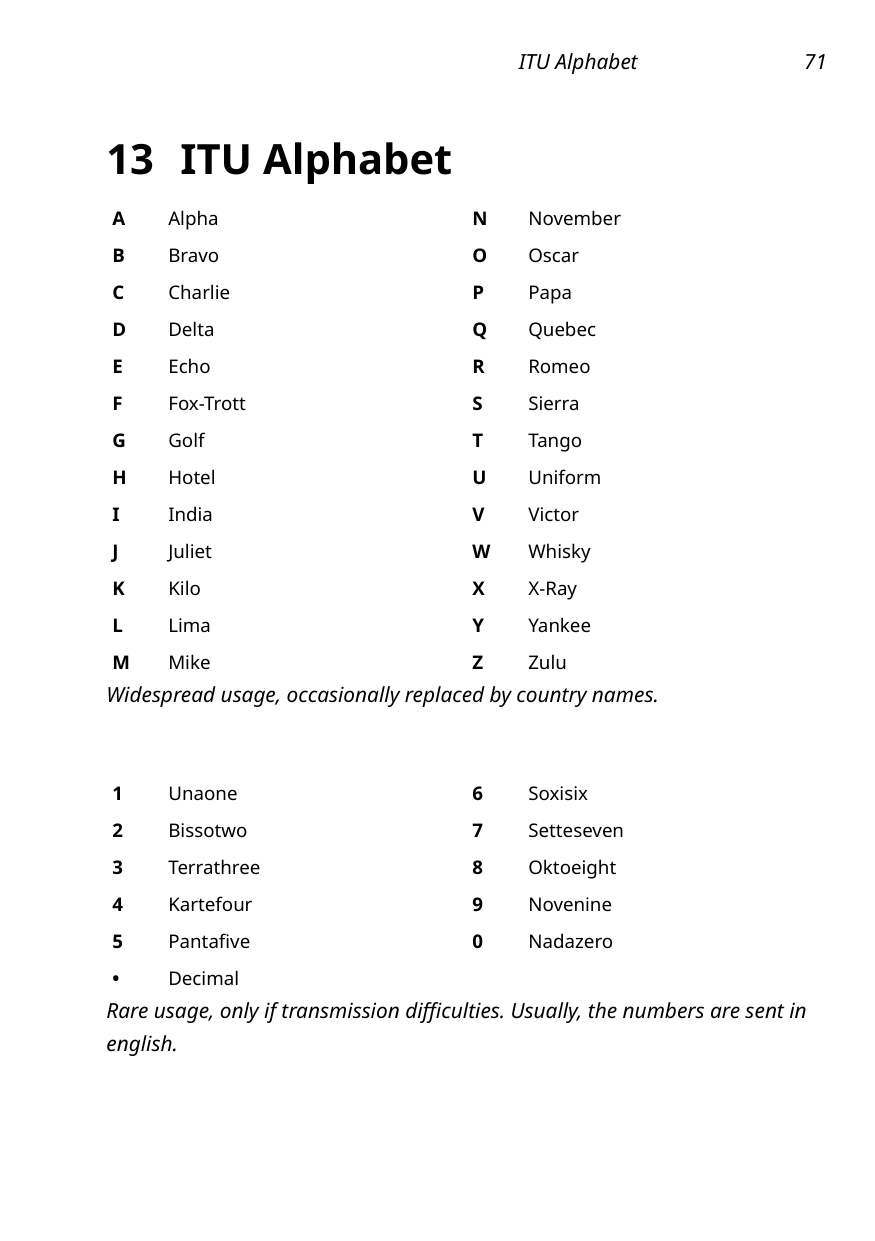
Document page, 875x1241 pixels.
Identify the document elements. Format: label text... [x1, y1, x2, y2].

table_header Unaone [162, 775, 466, 812]
table_cell Kilo [162, 569, 466, 606]
table_cell Echo [162, 348, 466, 384]
table_cell S [466, 384, 522, 421]
table_header 1 [106, 775, 162, 812]
table_cell 8 [466, 849, 522, 886]
table_cell 3 [106, 849, 162, 886]
table_cell India [162, 495, 466, 532]
table_cell [523, 960, 827, 996]
table_cell Mike [162, 643, 466, 680]
table_cell Charlie [162, 274, 466, 310]
table_cell Setteseven [523, 812, 827, 848]
table_cell Yankee [523, 606, 827, 643]
table_cell Lima [162, 606, 466, 643]
table_cell Juliet [162, 532, 466, 569]
table_header A [106, 200, 162, 236]
table_cell Sierra [523, 384, 827, 421]
table_cell • [106, 960, 162, 996]
table_cell D [106, 310, 162, 347]
table_cell 4 [106, 886, 162, 922]
subtitle ITU Alphabet [106, 130, 827, 187]
table_cell J [106, 532, 162, 569]
text Rare usage, only if transmission difficulties. Usually, the numbers are sent in english. [106, 996, 827, 1057]
table_cell Golf [162, 421, 466, 458]
table_header Alpha [162, 200, 466, 236]
table_cell O [466, 236, 522, 273]
table_cell F [106, 384, 162, 421]
table_cell Novenine [523, 886, 827, 922]
table_header Soxisix [523, 775, 827, 812]
table_cell 9 [466, 886, 522, 922]
text Widespread usage, occasionally replaced by country names. [106, 680, 827, 709]
table_cell T [466, 421, 522, 458]
table_cell G [106, 421, 162, 458]
table_cell Z [466, 643, 522, 680]
table_cell Papa [523, 274, 827, 310]
table_cell Victor [523, 495, 827, 532]
table_cell 7 [466, 812, 522, 848]
table_cell C [106, 274, 162, 310]
table_cell Terrathree [162, 849, 466, 886]
table_header 6 [466, 775, 522, 812]
table_header November [523, 200, 827, 236]
table_cell X-Ray [523, 569, 827, 606]
table_cell U [466, 458, 522, 495]
table_cell Fox-Trott [162, 384, 466, 421]
table_cell B [106, 236, 162, 273]
table_cell Oscar [523, 236, 827, 273]
table_cell Decimal [162, 960, 466, 996]
table_cell Y [466, 606, 522, 643]
table_cell 5 [106, 923, 162, 959]
table_cell H [106, 458, 162, 495]
table_cell Pantafive [162, 923, 466, 959]
table_cell Nadazero [523, 923, 827, 959]
table_cell Oktoeight [523, 849, 827, 886]
table_cell Q [466, 310, 522, 347]
table_header N [466, 200, 522, 236]
table_cell [466, 960, 522, 996]
table_cell I [106, 495, 162, 532]
table_cell Bissotwo [162, 812, 466, 848]
table_cell Hotel [162, 458, 466, 495]
table_cell 2 [106, 812, 162, 848]
table_cell K [106, 569, 162, 606]
table_cell E [106, 348, 162, 384]
table_cell Bravo [162, 236, 466, 273]
table_cell V [466, 495, 522, 532]
table_cell Uniform [523, 458, 827, 495]
table_cell Tango [523, 421, 827, 458]
table_cell W [466, 532, 522, 569]
table_cell Romeo [523, 348, 827, 384]
table_cell X [466, 569, 522, 606]
table_cell L [106, 606, 162, 643]
table_cell Zulu [523, 643, 827, 680]
table_cell R [466, 348, 522, 384]
table_cell Quebec [523, 310, 827, 347]
table_cell Kartefour [162, 886, 466, 922]
table_cell Delta [162, 310, 466, 347]
table_cell P [466, 274, 522, 310]
table_cell M [106, 643, 162, 680]
table_cell 0 [466, 923, 522, 959]
table_cell Whisky [523, 532, 827, 569]
